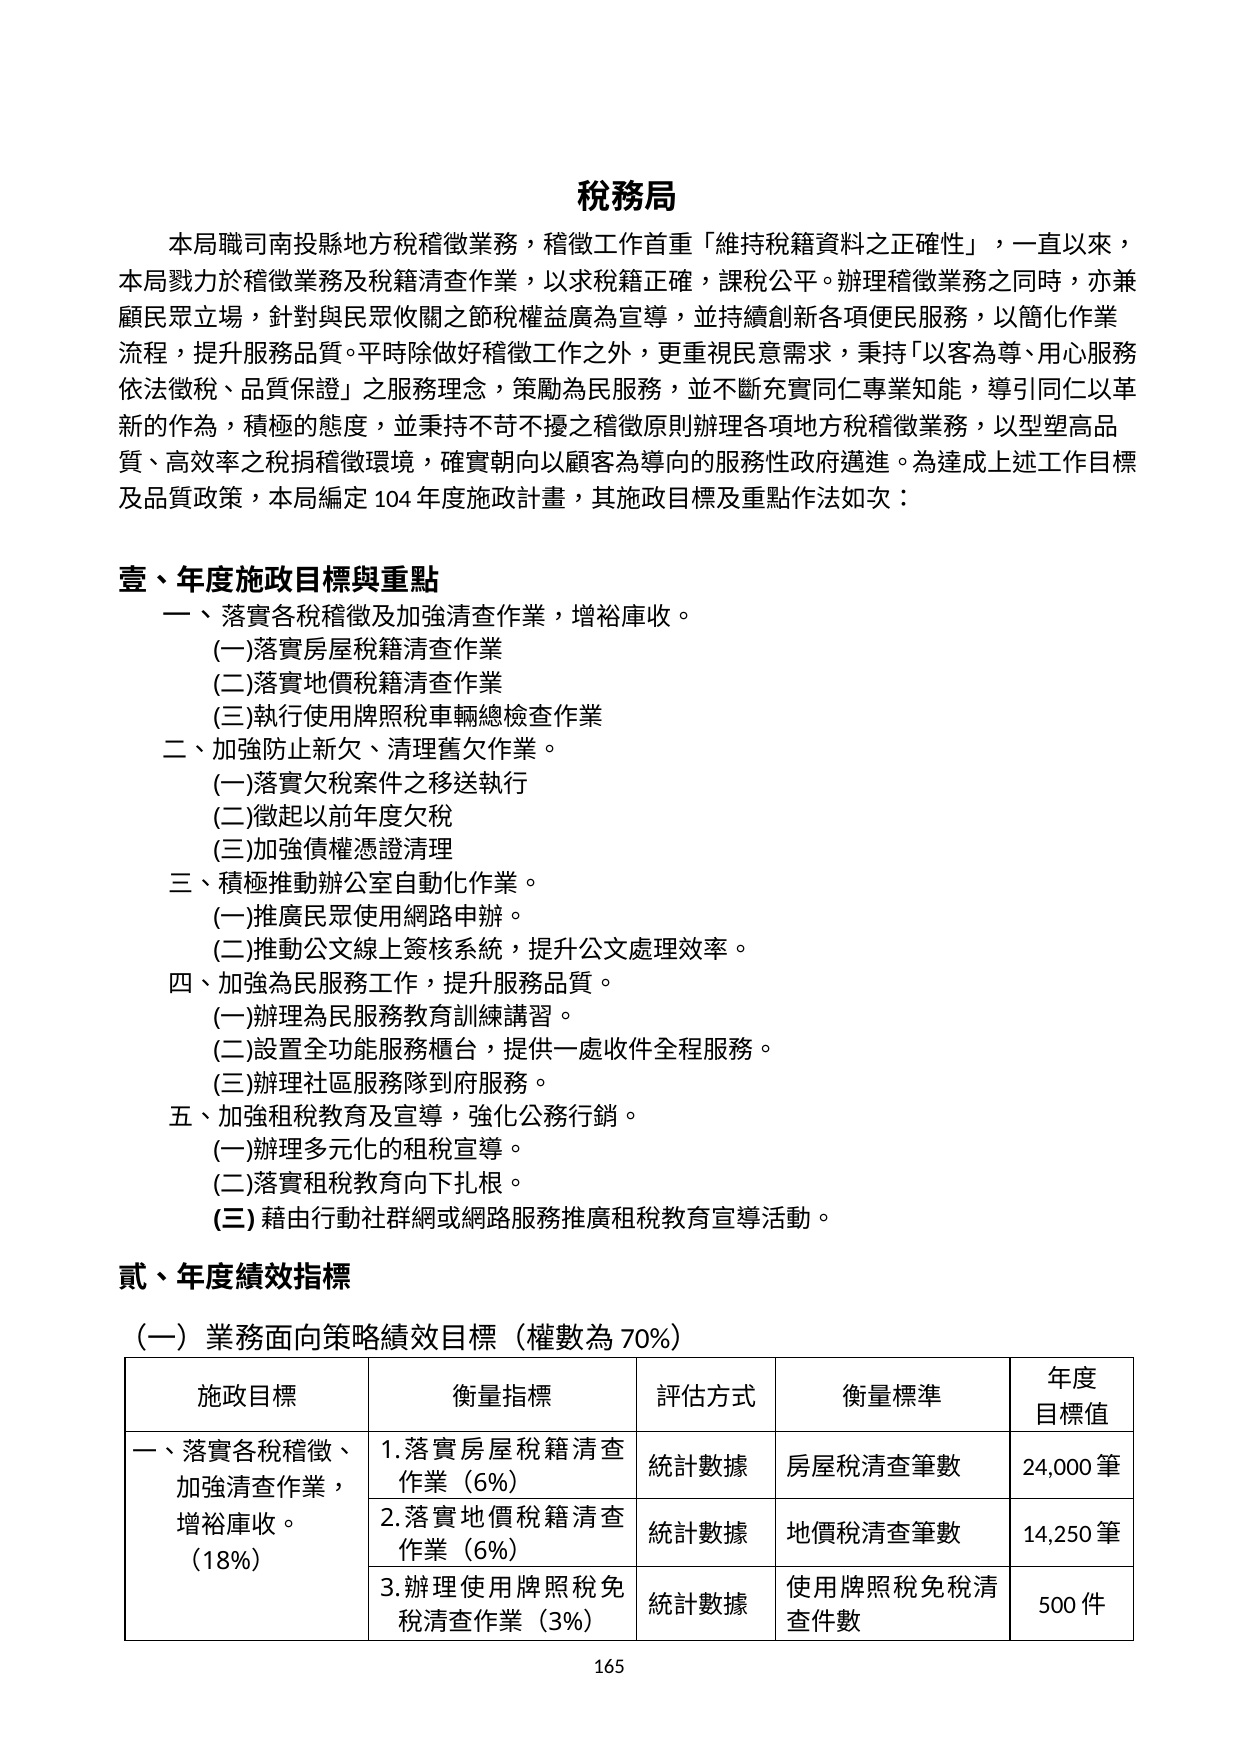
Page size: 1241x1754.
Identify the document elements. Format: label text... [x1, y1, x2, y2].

table_cell 統計數據 [637, 1432, 775, 1498]
table_cell 使用牌照稅免稅清查件數 [776, 1567, 1009, 1640]
text 五、加強租稅教育及宣導，強化公務行銷。 [118, 1099, 1137, 1132]
text (一)辦理為民服務教育訓練講習。 [118, 999, 1137, 1032]
subtitle 稅務局 [118, 170, 1137, 218]
text (一)落實欠稅案件之移送執行 [118, 765, 1137, 799]
table_header 評估方式 [637, 1358, 775, 1431]
table_cell 地價稅清查筆數 [776, 1499, 1009, 1566]
text (一)辦理多元化的租稅宣導。 [118, 1132, 1137, 1165]
subtitle 貳、年度績效指標 [118, 1254, 1137, 1296]
table_cell 一、落實各稅稽徵、加強清查作業，增裕庫收。（18%） [126, 1432, 368, 1640]
text (二)落實地價稅籍清查作業 [118, 665, 1137, 699]
table_header 年度 目標值 [1011, 1358, 1133, 1431]
text 一、落實各稅稽徵及加強清查作業，增裕庫收。 [118, 599, 1137, 632]
table_cell 房屋稅清查筆數 [776, 1432, 1009, 1498]
table_header 施政目標 [126, 1358, 368, 1431]
table_cell 24,000筆 [1011, 1432, 1133, 1498]
table_cell 14,250筆 [1011, 1499, 1133, 1566]
text 四、加強為民服務工作，提升服務品質。 [118, 965, 1137, 999]
table_cell 統計數據 [637, 1499, 775, 1566]
table_header 衡量指標 [369, 1358, 636, 1431]
text (一)推廣民眾使用網路申辦。 [118, 899, 1137, 932]
text (三)執行使用牌照稅車輛總檢查作業 [118, 699, 1137, 732]
text 本局職司南投縣地方稅稽徵業務，稽徵工作首重「維持稅籍資料之正確性」，一直以來，本局戮力於稽徵業務及稅籍清查作業，以求稅籍正確，課稅公平。辦理稽徵業務之同時，亦兼顧民眾立場，針對與民眾攸關之節稅權益廣為宣導，並持續創新各項便民服務，以簡化作業流程，提升服務品質。平時除做好稽徵工作之外，更重視民意需求，秉持「以客為尊、用心服務、依法徵稅、品質保證」之服務理念，策勵為民服務，並不斷充實同仁專業知能，導引同仁以革新的作為，積極的態度，並秉持不苛不擾之稽徵原則辦理各項地方稅稽徵業務，以型塑高品質、高效率之稅捐稽徵環境，確實朝向以顧客為導向的服務性政府邁進。為達成上述工作目標及品質政策，本局編定104年度施政計畫，其施政目標及重點作法如次： [118, 225, 1137, 515]
text (二)落實租稅教育向下扎根。 [118, 1165, 1137, 1199]
table_cell 1.落實房屋稅籍清查作業（6%） [369, 1432, 636, 1498]
text (二)推動公文線上簽核系統，提升公文處理效率。 [118, 932, 1137, 965]
text (一)落實房屋稅籍清查作業 [118, 632, 1137, 665]
text (三)辦理社區服務隊到府服務。 [118, 1065, 1137, 1099]
text (三)加強債權憑證清理 [118, 832, 1137, 865]
table_cell 2.落實地價稅籍清查作業（6%） [369, 1499, 636, 1566]
subtitle 壹、年度施政目標與重點 [118, 556, 1137, 599]
table_header 衡量標準 [776, 1358, 1009, 1431]
text (三) 藉由行動社群網或網路服務推廣租稅教育宣導活動。 [118, 1199, 1137, 1235]
text 二、加強防止新欠、清理舊欠作業。 [118, 732, 1137, 765]
table_cell 500件 [1011, 1567, 1133, 1640]
text (二)設置全功能服務櫃台，提供一處收件全程服務。 [118, 1032, 1137, 1065]
text （一）業務面向策略績效目標（權數為70%） [118, 1315, 1137, 1357]
table_cell 3.辦理使用牌照稅免稅清查作業（3%） [369, 1567, 636, 1640]
text (二)徵起以前年度欠稅 [118, 799, 1137, 832]
table_cell 統計數據 [637, 1567, 775, 1640]
text 三、積極推動辦公室自動化作業。 [118, 865, 1137, 899]
